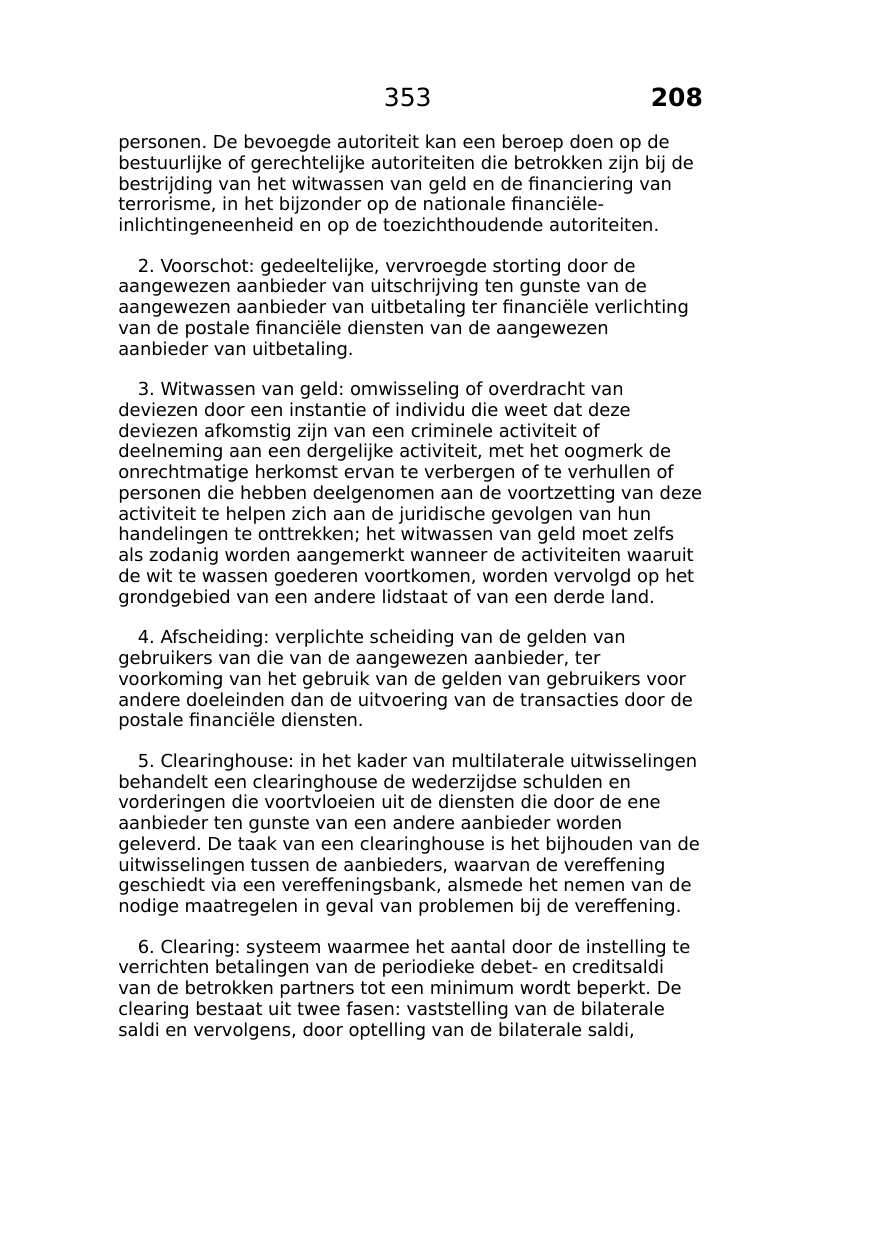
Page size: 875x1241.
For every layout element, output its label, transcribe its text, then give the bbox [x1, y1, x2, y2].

text 4. Afscheiding: verplichte scheiding van de gelden van gebruikers van die van de aangewezen aanbieder, ter voorkoming van het gebruik van de gelden van gebruikers voor andere doeleinden dan de uitvoering van de transacties door de postale financiële diensten. [118, 627, 703, 731]
text 2. Voorschot: gedeeltelijke, vervroegde storting door de aangewezen aanbieder van uitschrijving ten gunste van de aangewezen aanbieder van uitbetaling ter financiële verlichting van de postale financiële diensten van de aangewezen aanbieder van uitbetaling. [118, 256, 703, 359]
text 3. Witwassen van geld: omwisseling of overdracht van deviezen door een instantie of individu die weet dat deze deviezen afkomstig zijn van een criminele activiteit of deelneming aan een dergelijke activiteit, met het oogmerk de onrechtmatige herkomst ervan te verbergen of te verhullen of personen die hebben deelgenomen aan de voortzetting van deze activiteit te helpen zich aan de juridische gevolgen van hun handelingen te onttrekken; het witwassen van geld moet zelfs als zodanig worden aangemerkt wanneer de activiteiten waaruit de wit te wassen goederen voortkomen, worden vervolgd op het grondgebied van een andere lidstaat of van een derde land. [118, 379, 703, 607]
text 6. Clearing: systeem waarmee het aantal door de instelling te verrichten betalingen van de periodieke debet- en creditsaldi van de betrokken partners tot een minimum wordt beperkt. De clearing bestaat uit twee fasen: vaststelling van de bilaterale saldi en vervolgens, door optelling van de bilaterale saldi, [118, 937, 703, 1040]
text personen. De bevoegde autoriteit kan een beroep doen op de bestuurlijke of gerechtelijke autoriteiten die betrokken zijn bij de bestrijding van het witwassen van geld en de financiering van terrorisme, in het bijzonder op de nationale financiële-inlichtingeneenheid en op de toezichthoudende autoriteiten. [118, 132, 703, 236]
text 5. Clearinghouse: in het kader van multilaterale uitwisselingen behandelt een clearinghouse de wederzijdse schulden en vorderingen die voortvloeien uit de diensten die door de ene aanbieder ten gunste van een andere aanbieder worden geleverd. De taak van een clearinghouse is het bijhouden van de uitwisselingen tussen de aanbieders, waarvan de vereffening geschiedt via een vereffeningsbank, alsmede het nemen van de nodige maatregelen in geval van problemen bij de vereffening. [118, 751, 703, 917]
